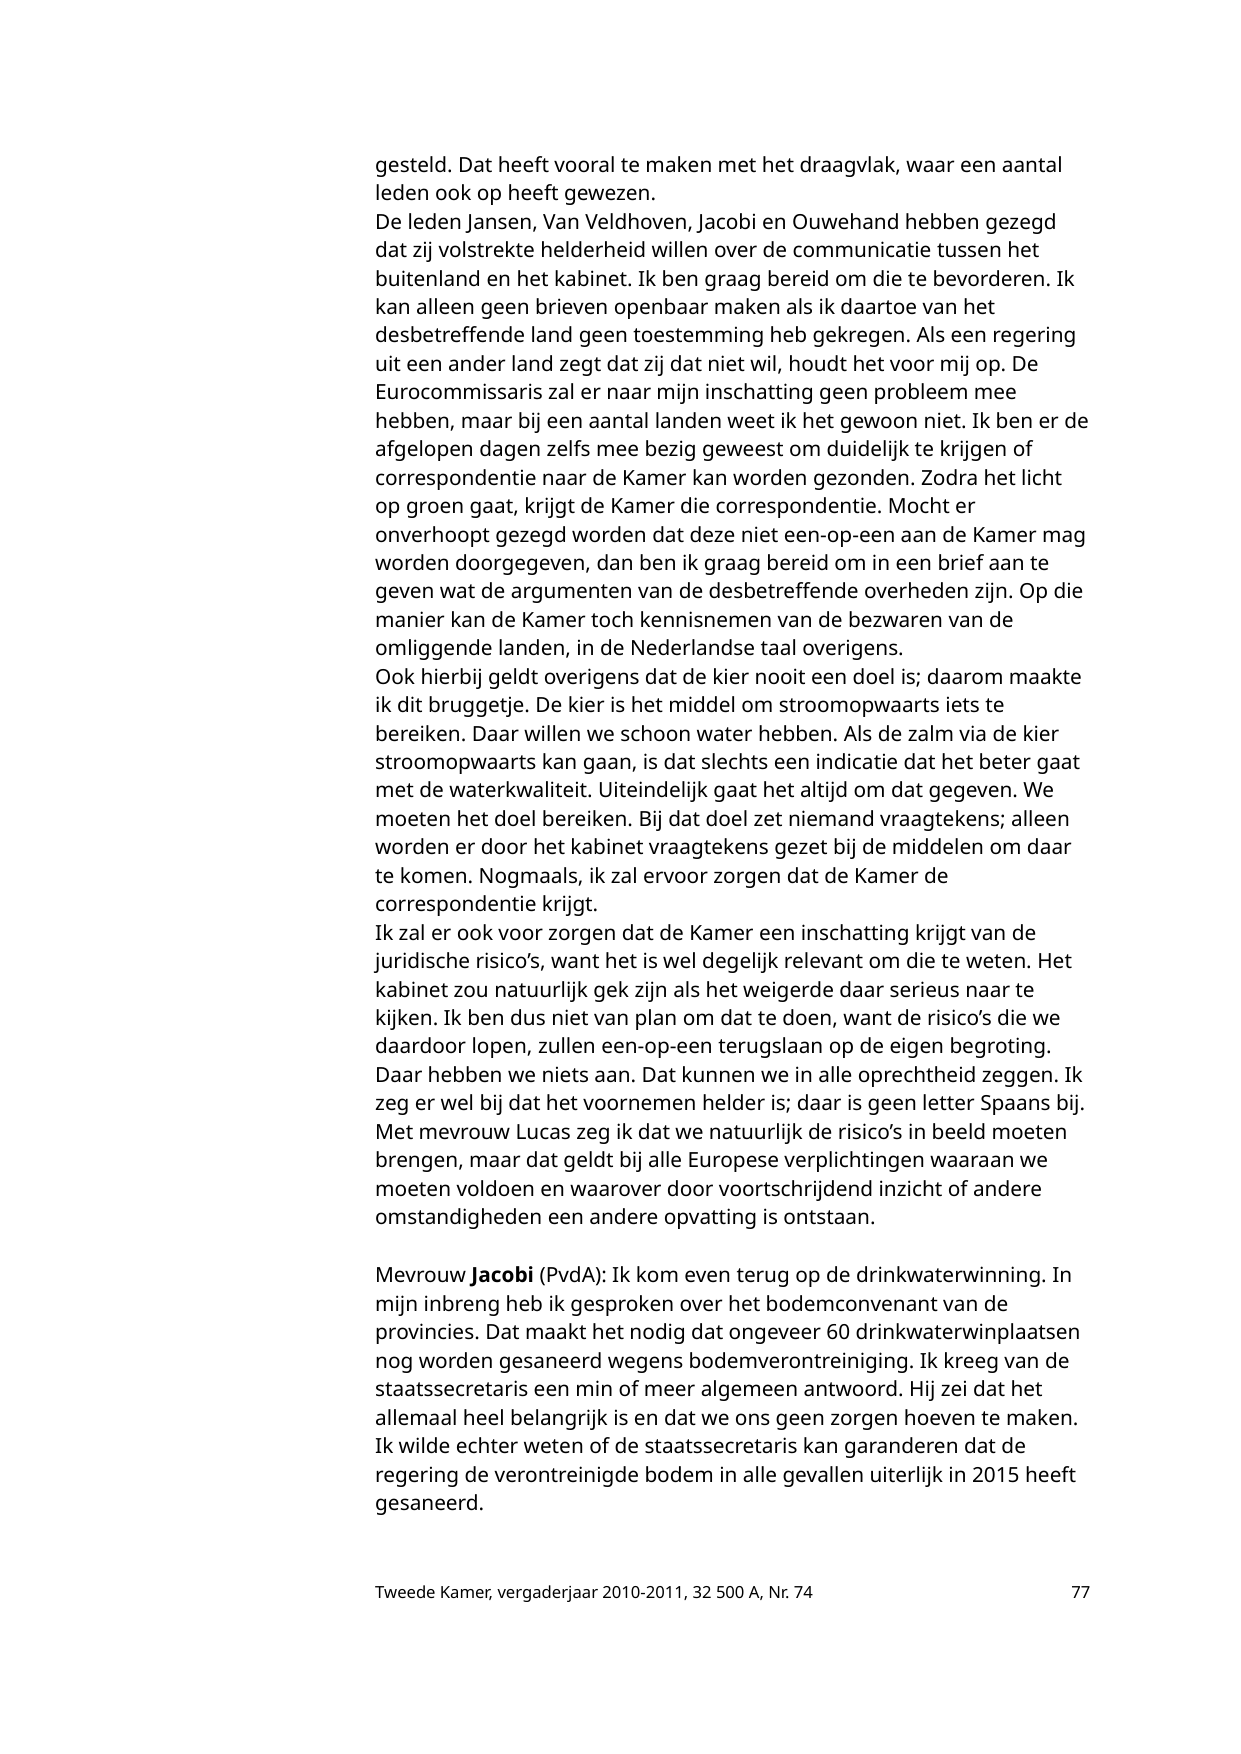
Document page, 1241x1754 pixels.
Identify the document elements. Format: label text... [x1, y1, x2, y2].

text Mevrouw Jacobi (PvdA): Ik kom even terug op de drinkwaterwinning. In mijn inbreng heb ik gesproken over het bodemconvenant van de provincies. Dat maakt het nodig dat ongeveer 60 drinkwaterwinplaatsen nog worden gesaneerd wegens bodemverontreiniging. Ik kreeg van de staatssecretaris een min of meer algemeen antwoord. Hij zei dat het allemaal heel belangrijk is en dat we ons geen zorgen hoeven te maken. Ik wilde echter weten of de staatssecretaris kan garanderen dat de regering de verontreinigde bodem in alle gevallen uiterlijk in 2015 heeft gesaneerd. [375, 1261, 1090, 1517]
text De leden Jansen, Van Veldhoven, Jacobi en Ouwehand hebben gezegd dat zij volstrekte helderheid willen over de communicatie tussen het buitenland en het kabinet. Ik ben graag bereid om die te bevorderen. Ik kan alleen geen brieven openbaar maken als ik daartoe van het desbetreffende land geen toestemming heb gekregen. Als een regering uit een ander land zegt dat zij dat niet wil, houdt het voor mij op. De Eurocommissaris zal er naar mijn inschatting geen probleem mee hebben, maar bij een aantal landen weet ik het gewoon niet. Ik ben er de afgelopen dagen zelfs mee bezig geweest om duidelijk te krijgen of correspondentie naar de Kamer kan worden gezonden. Zodra het licht op groen gaat, krijgt de Kamer die correspondentie. Mocht er onverhoopt gezegd worden dat deze niet een-op-een aan de Kamer mag worden doorgegeven, dan ben ik graag bereid om in een brief aan te geven wat de argumenten van de desbetreffende overheden zijn. Op die manier kan de Kamer toch kennisnemen van de bezwaren van de omliggende landen, in de Nederlandse taal overigens. [375, 207, 1090, 662]
text Ook hierbij geldt overigens dat de kier nooit een doel is; daarom maakte ik dit bruggetje. De kier is het middel om stroomopwaarts iets te bereiken. Daar willen we schoon water hebben. Als de zalm via de kier stroomopwaarts kan gaan, is dat slechts een indicatie dat het beter gaat met de waterkwaliteit. Uiteindelijk gaat het altijd om dat gegeven. We moeten het doel bereiken. Bij dat doel zet niemand vraagtekens; alleen worden er door het kabinet vraagtekens gezet bij de middelen om daar te komen. Nogmaals, ik zal ervoor zorgen dat de Kamer de correspondentie krijgt. [375, 662, 1090, 918]
text Ik zal er ook voor zorgen dat de Kamer een inschatting krijgt van de juridische risico’s, want het is wel degelijk relevant om die te weten. Het kabinet zou natuurlijk gek zijn als het weigerde daar serieus naar te kijken. Ik ben dus niet van plan om dat te doen, want de risico’s die we daardoor lopen, zullen een-op-een terugslaan op de eigen begroting. Daar hebben we niets aan. Dat kunnen we in alle oprechtheid zeggen. Ik zeg er wel bij dat het voornemen helder is; daar is geen letter Spaans bij. Met mevrouw Lucas zeg ik dat we natuurlijk de risico’s in beeld moeten brengen, maar dat geldt bij alle Europese verplichtingen waaraan we moeten voldoen en waarover door voortschrijdend inzicht of andere omstandigheden een andere opvatting is ontstaan. [375, 918, 1090, 1231]
text gesteld. Dat heeft vooral te maken met het draagvlak, waar een aantal leden ook op heeft gewezen. [375, 150, 1090, 207]
